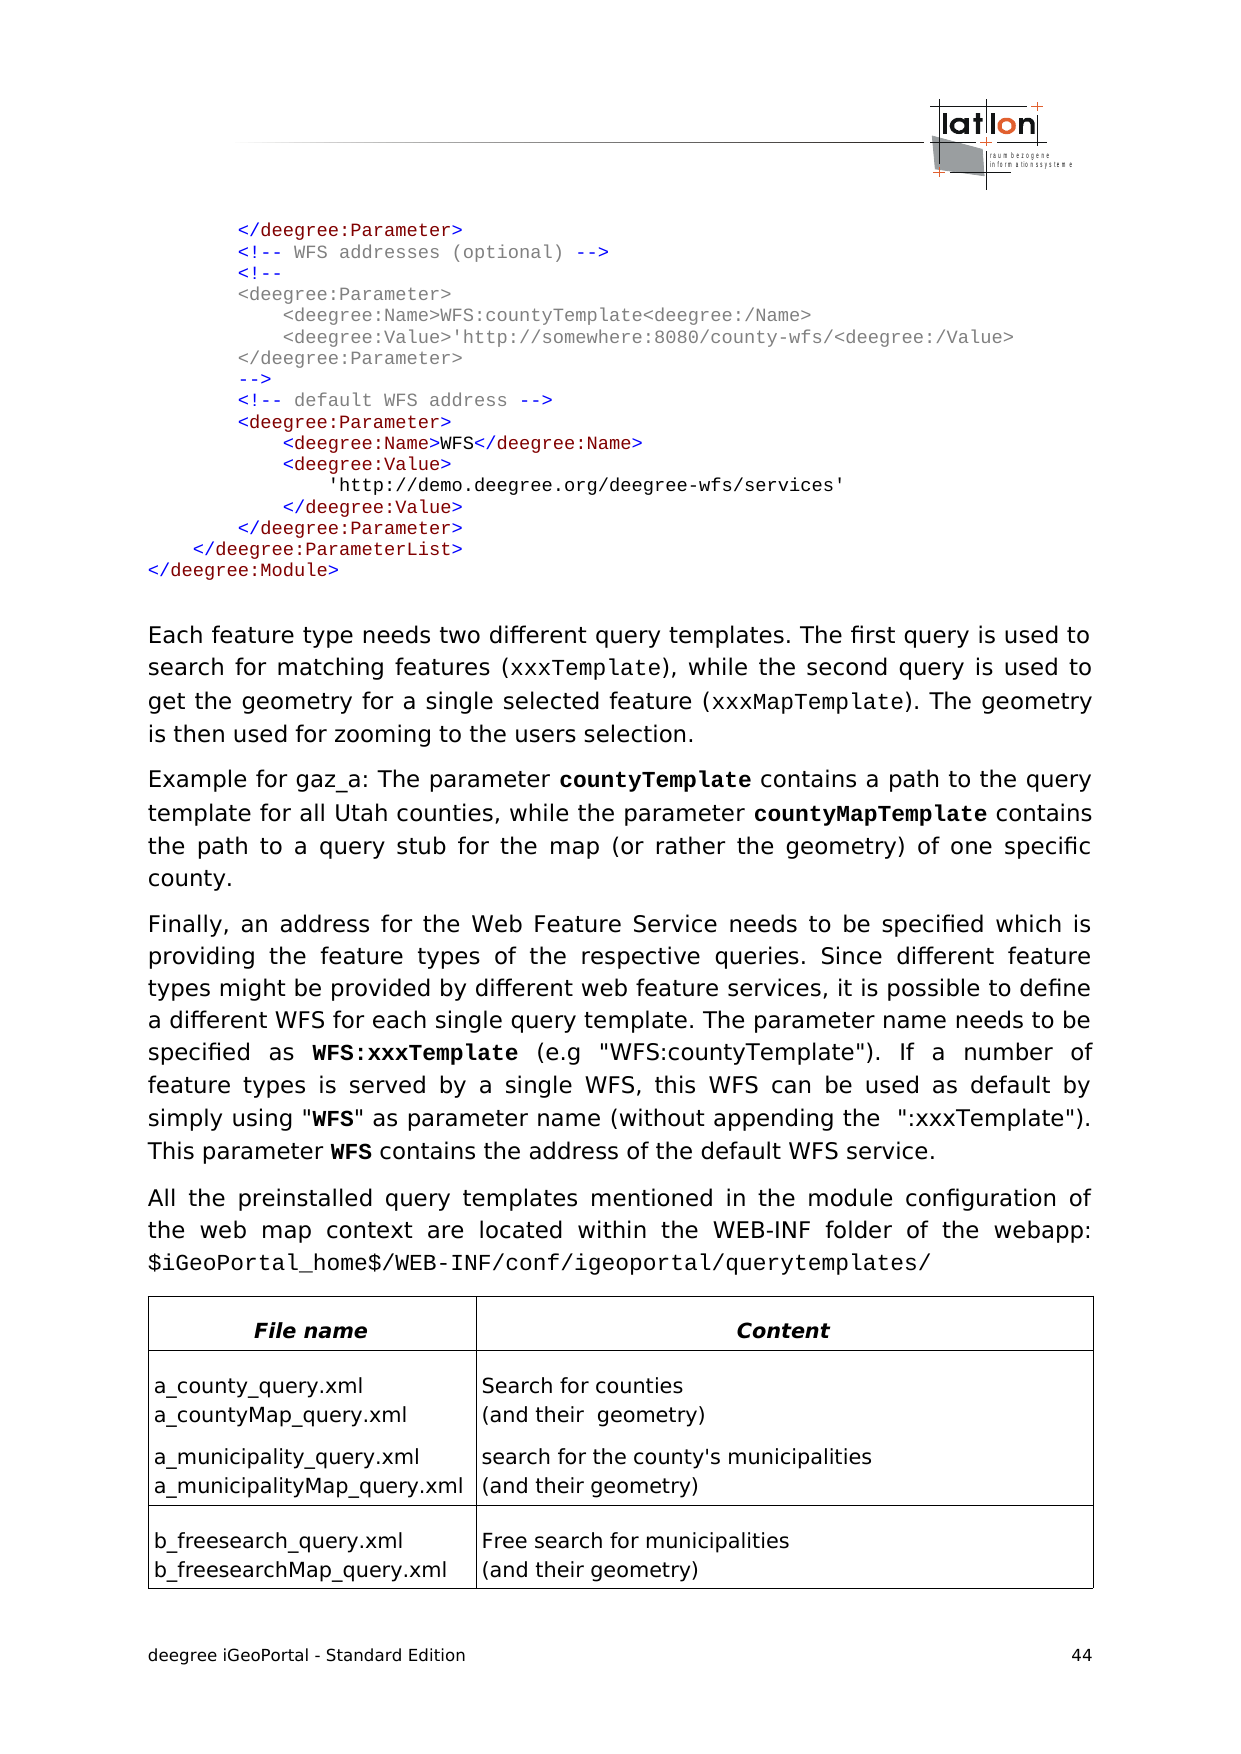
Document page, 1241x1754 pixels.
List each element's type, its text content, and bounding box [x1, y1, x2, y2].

text <deegree:Name>WFS:countyTemplate<deegree:/Name> [148, 306, 1093, 328]
text All the preinstalled query templates mentioned in the module configuration of the web map context are located within the WEB-INF folder of the webapp: $iGeoPortal_home$/WEB-INF/conf/igeoportal/querytemplates/ [148, 1185, 1093, 1277]
text <!-- default WFS address --> [148, 391, 1093, 413]
text <!-- [148, 264, 1093, 285]
text <deegree:Name>WFS</deegree:Name> [148, 434, 1093, 455]
table_cell a_county_query.xml a_countyMap_query.xml a_municipality_query.xml a_municipalityMap_query.xml [149, 1351, 476, 1505]
text </deegree:Parameter> [148, 519, 1093, 540]
text Example for gaz_a: The parameter countyTemplate contains a path to the query template for all Utah counties, while the parameter countyMapTemplate contains the path to a query stub for the map (or rather the geometry) of one specific county. [148, 766, 1093, 892]
text <deegree:Value>'http://somewhere:8080/county-wfs/<deegree:/Value> [148, 328, 1093, 349]
text <!-- WFS addresses (optional) --> [148, 243, 1093, 264]
table_header File name [149, 1297, 476, 1350]
text </deegree:Parameter> [148, 221, 1093, 243]
table_cell Search for counties (and their geometry) search for the county's municipalities (and their geometry) [477, 1351, 1093, 1505]
text </deegree:Module> [148, 561, 1093, 583]
table_header Content [477, 1297, 1093, 1350]
text <deegree:Value> 'http://demo.deegree.org/deegree-wfs/services' </deegree:Value> [148, 455, 1093, 519]
table_cell b_freesearch_query.xml b_freesearchMap_query.xml [149, 1506, 476, 1588]
table_cell Free search for municipalities (and their geometry) [477, 1506, 1093, 1588]
text Finally, an address for the Web Feature Service needs to be specified which is providing the feature types of the respective queries. Since different feature types might be provided by different web feature services, it is possible to define a different WFS for each single query template. The parameter name needs to be specified as WFS:xxxTemplate (e.g "WFS:countyTemplate"). If a number of feature types is served by a single WFS, this WFS can be used as default by simply using "WFS" as parameter name (without appending the ":xxxTemplate"). This parameter WFS contains the address of the default WFS service. [148, 911, 1093, 1166]
text <deegree:Parameter> [148, 413, 1093, 434]
text --> [148, 370, 1093, 391]
text </deegree:ParameterList> [148, 540, 1093, 561]
text </deegree:Parameter> [148, 349, 1093, 370]
text Each feature type needs two different query templates. The first query is used to search for matching features (xxxTemplate), while the second query is used to get the geometry for a single selected feature (xxxMapTemplate). The geometry is then used for zooming to the users selection. [148, 622, 1093, 748]
text <deegree:Parameter> [148, 285, 1093, 306]
